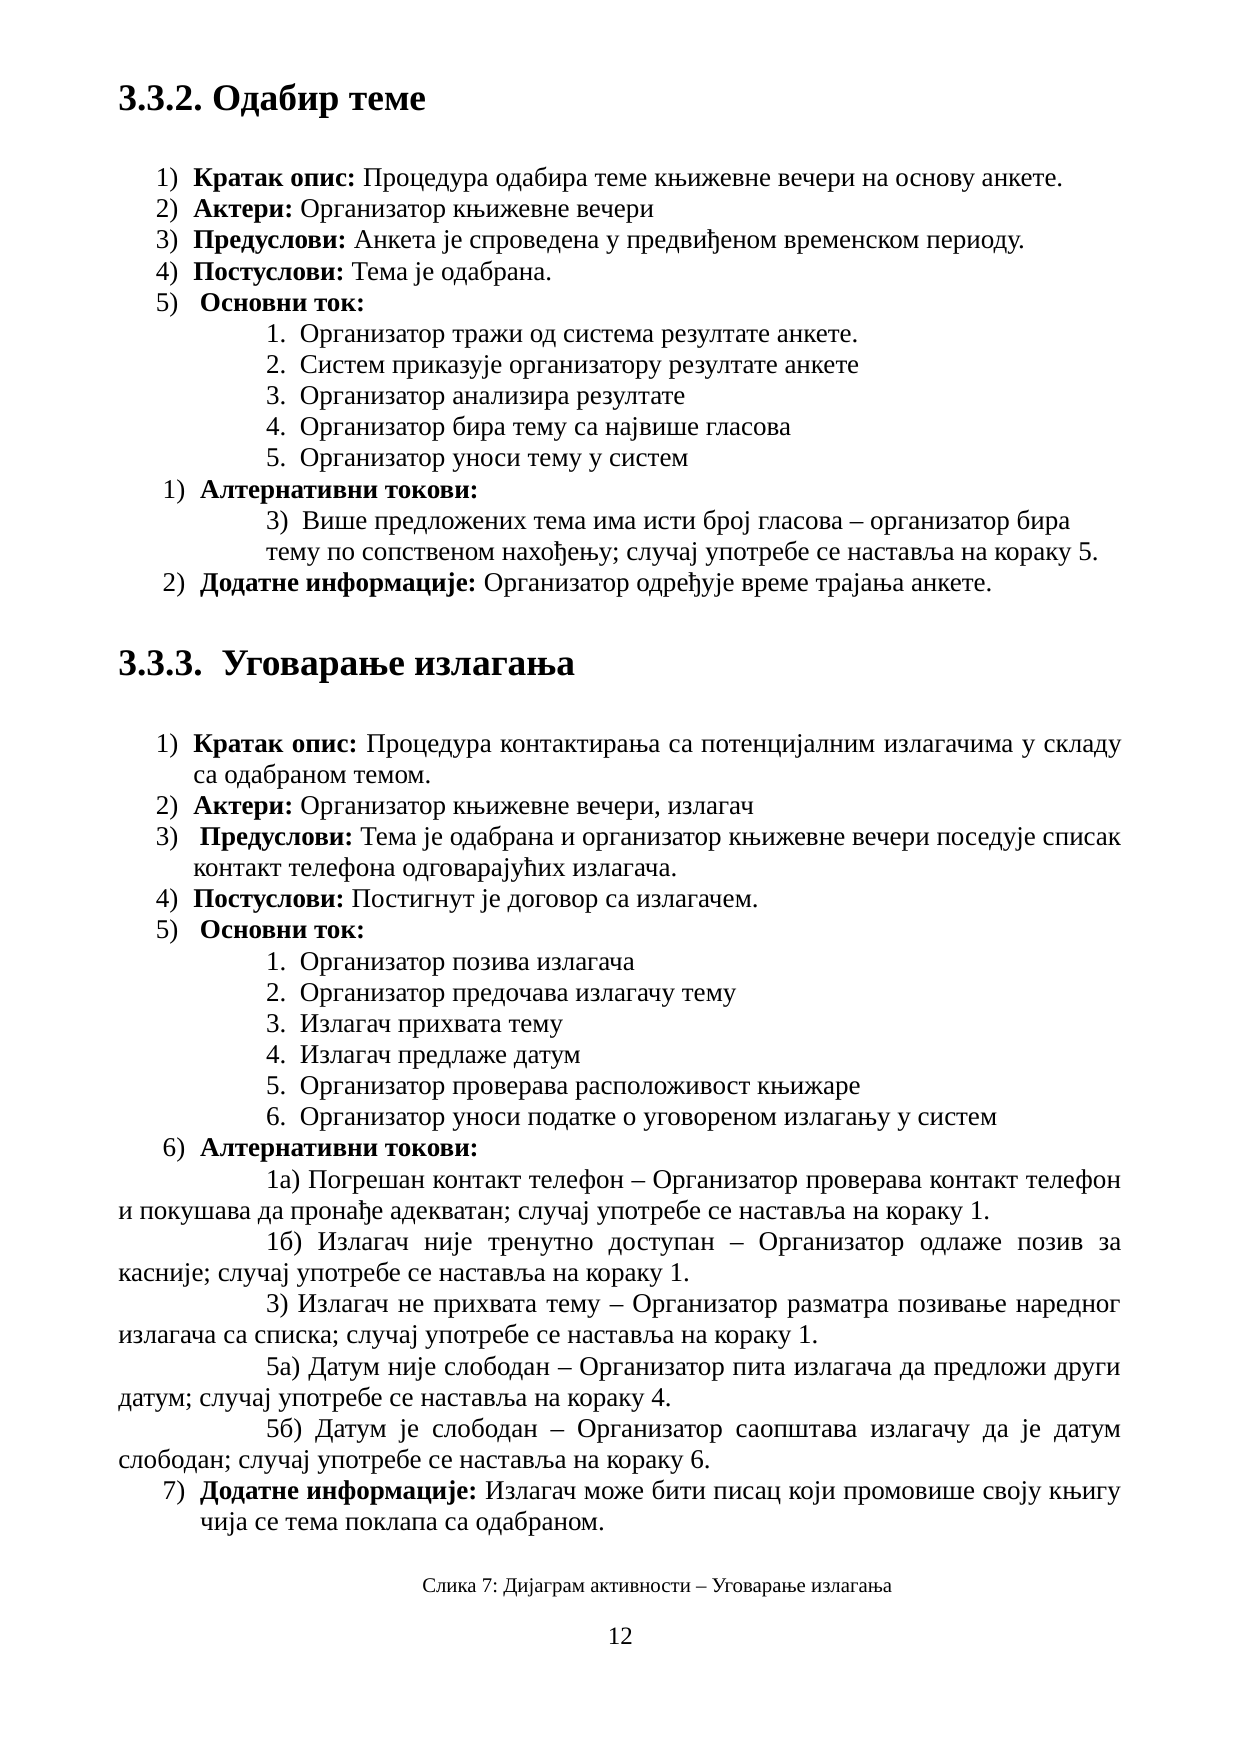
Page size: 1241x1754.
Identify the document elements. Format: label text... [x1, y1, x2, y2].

text Слика 7: Дијаграм активности – Уговарање излагања [118, 1568, 1122, 1599]
text 3.3.2. Одабир теме [118, 75, 1122, 118]
text 3) Више предложених тема има исти број гласова – организатор бира тему по сопственом нахођењу; случај употребе се наставља на кораку 5. [266, 504, 1122, 566]
text 5. Организатор уноси тему у систем [118, 442, 1122, 473]
text 2. Организатор предочава излагачу тему [118, 976, 1122, 1007]
list Предуслови: Анкета је спроведена у предвиђеном временском периоду. [156, 223, 1122, 255]
text 1б) Излагач није тренутно доступан – Организатор одлаже позив за касније; случај употребе се наставља на кораку 1. [118, 1225, 1122, 1287]
text 5. Организатор проверава расположивост књижаре [118, 1069, 1122, 1100]
text 4. Организатор бира тему са највише гласова [118, 410, 1122, 442]
list Основни ток: [156, 286, 1122, 317]
list Алтернативни токови: [162, 473, 1122, 504]
list Кратак опис: Процедура одабира теме књижевне вечери на основу анкете. [156, 161, 1122, 192]
text 6. Организатор уноси податке о уговореном излагању у систем [118, 1100, 1122, 1132]
list Кратак опис: Процедура контактирања са потенцијалним излагачима у складу са одабраном темом. [156, 727, 1122, 789]
list Додатне информације: Излагач може бити писац који промовише своју књигу чија се тема поклапа са одабраном. [162, 1474, 1122, 1536]
text 5а) Датум није слободан – Организатор пита излагача да предложи други датум; случај употребе се наставља на кораку 4. [118, 1349, 1122, 1412]
list Постуслови: Тема је одабрана. [156, 255, 1122, 286]
text 1. Организатор тражи од система резултате анкете. [118, 317, 1122, 348]
text 1а) Погрешан контакт телефон – Организатор проверава контакт телефон и покушава да пронађе адекватан; случај употребе се наставља на кораку 1. [118, 1163, 1122, 1225]
list Додатне информације: Организатор одређује време трајања анкете. [162, 566, 1122, 597]
text 2. Систем приказује организатору резултате анкете [118, 348, 1122, 379]
list Алтернативни токови: [162, 1132, 1122, 1163]
list Постуслови: Постигнут је договор са излагачем. [156, 882, 1122, 913]
text 4. Излагач предлаже датум [118, 1038, 1122, 1069]
text 3.3.3. Уговарање излагања [118, 640, 1122, 683]
text 3. Организатор анализира резултате [118, 379, 1122, 410]
text 3) Излагач не прихвата тему – Организатор разматра позивање наредног излагача са списка; случај употребе се наставља на кораку 1. [118, 1287, 1122, 1349]
list Актери: Организатор књижевне вечери, излагач [156, 789, 1122, 820]
list Предуслови: Тема је одабрана и организатор књижевне вечери поседује списак контакт телефона одговарајућих излагача. [156, 820, 1122, 882]
text 3. Излагач прихвата тему [118, 1007, 1122, 1038]
text 1. Организатор позива излагача [118, 945, 1122, 976]
text 5б) Датум је слободан – Организатор саопштава излагачу да је датум слободан; случај употребе се наставља на кораку 6. [118, 1412, 1122, 1474]
list Актери: Организатор књижевне вечери [156, 192, 1122, 223]
list Основни ток: [156, 913, 1122, 945]
